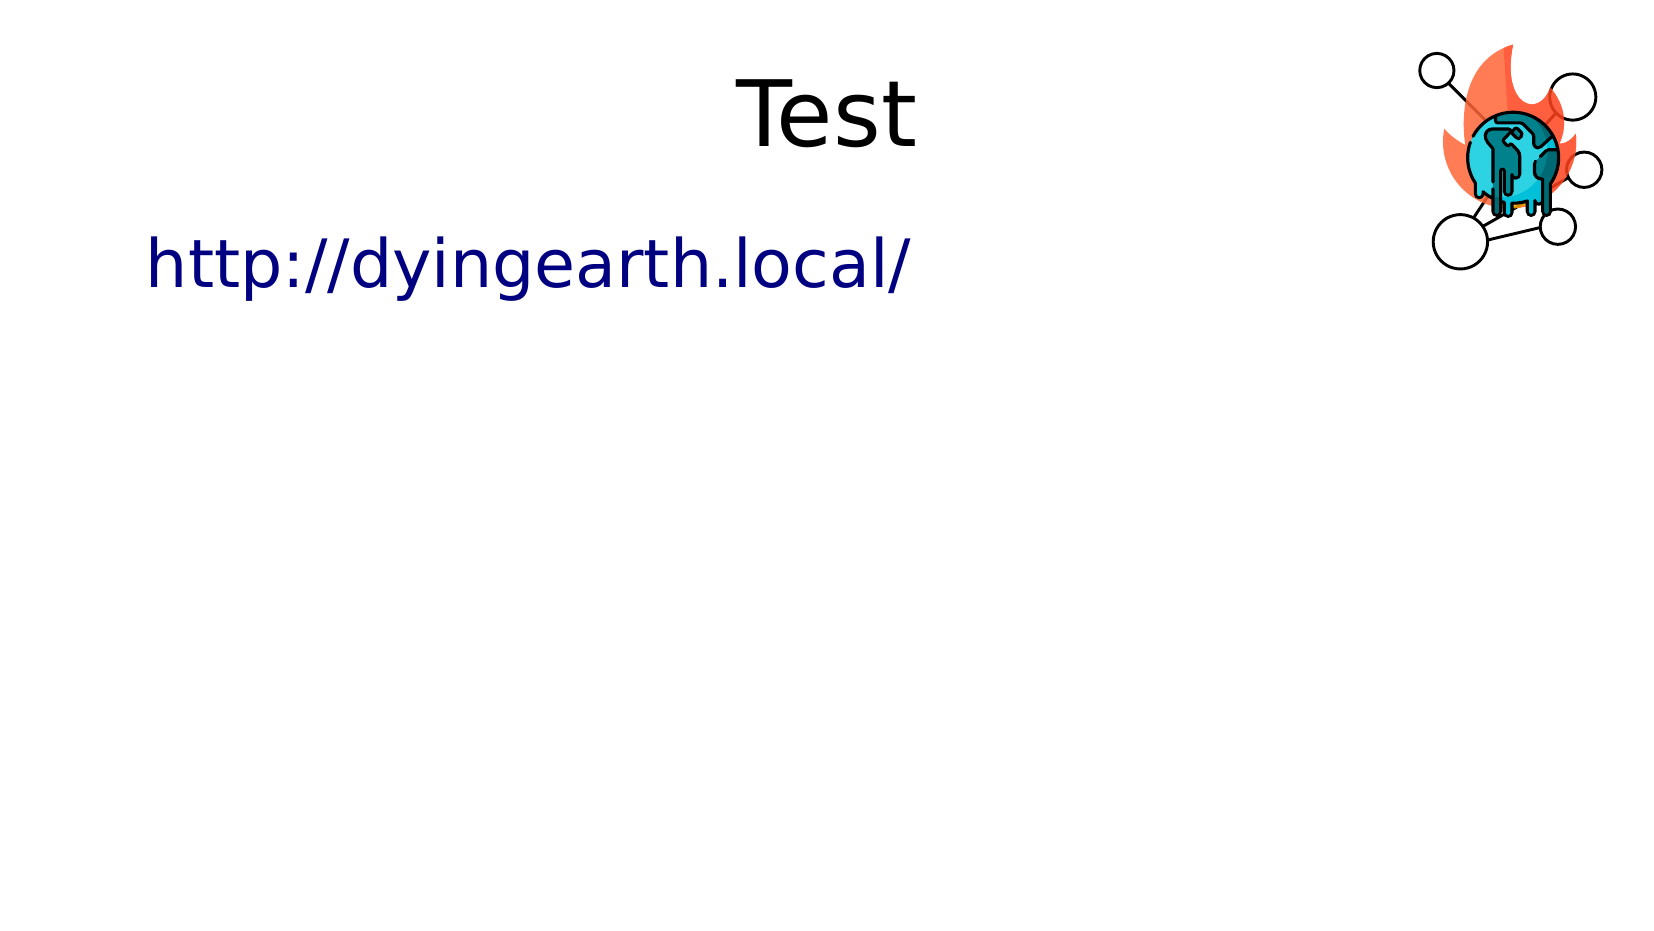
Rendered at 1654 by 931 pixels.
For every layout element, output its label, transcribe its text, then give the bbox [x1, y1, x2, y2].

title Test [82, 37, 1380, 193]
picture [1380, 37, 1621, 278]
list http://dyingearth.local/ [75, 225, 1564, 765]
